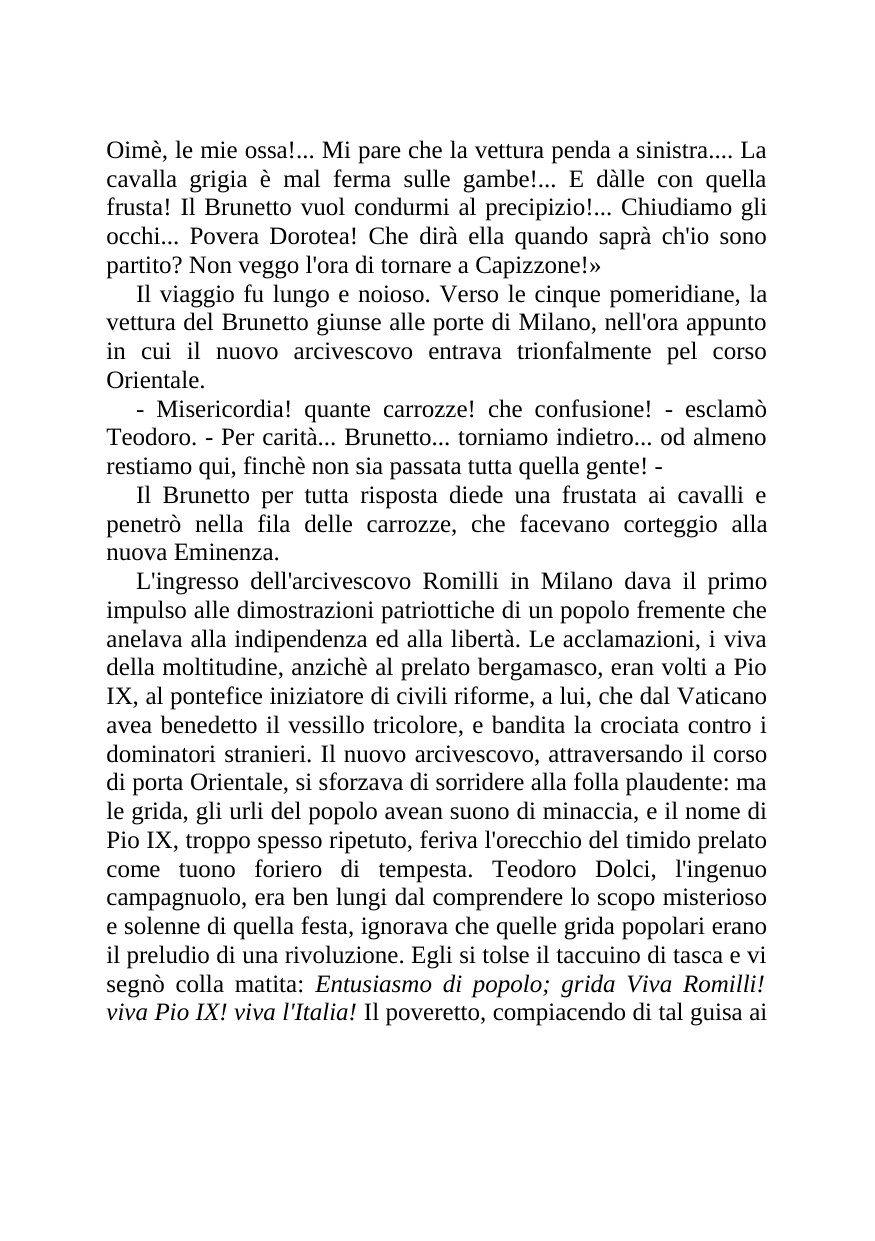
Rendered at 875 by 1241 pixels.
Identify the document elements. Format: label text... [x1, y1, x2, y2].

text Oimè, le mie ossa!... Mi pare che la vettura penda a sinistra.... La cavalla grigia è mal ferma sulle gambe!... E dàlle con quella frusta! Il Brunetto vuol condurmi al precipizio!... Chiudiamo gli occhi... Povera Dorotea! Che dirà ella quando saprà ch'io sono partito? Non veggo l'ora di tornare a Capizzone!» [106, 135, 768, 279]
text Il viaggio fu lungo e noioso. Verso le cinque pomeridiane, la vettura del Brunetto giunse alle porte di Milano, nell'ora appunto in cui il nuovo arcivescovo entrava trionfalmente pel corso Orientale. [106, 279, 768, 394]
text L'ingresso dell'arcivescovo Romilli in Milano dava il primo impulso alle dimostrazioni patriottiche di un popolo fremente che anelava alla indipendenza ed alla libertà. Le acclamazioni, i viva della moltitudine, anzichè al prelato bergamasco, eran volti a Pio IX, al pontefice iniziatore di civili riforme, a lui, che dal Vaticano avea benedetto il vessillo tricolore, e bandita la crociata contro i dominatori stranieri. Il nuovo arcivescovo, attraversando il corso di porta Orientale, si sforzava di sorridere alla folla plaudente: ma le grida, gli urli del popolo avean suono di minaccia, e il nome di Pio IX, troppo spesso ripetuto, feriva l'orecchio del timido prelato come tuono foriero di tempesta. Teodoro Dolci, l'ingenuo campagnuolo, era ben lungi dal comprendere lo scopo misterioso e solenne di quella festa, ignorava che quelle grida popolari erano il preludio di una rivoluzione. Egli si tolse il taccuino di tasca e vi segnò colla matita: Entusiasmo di popolo; grida Viva Romilli! viva Pio IX! viva l'Italia! Il poveretto, compiacendo di tal guisa ai [106, 566, 768, 1026]
text - Misericordia! quante carrozze! che confusione! - esclamò Teodoro. - Per carità... Brunetto... torniamo indietro... od almeno restiamo qui, finchè non sia passata tutta quella gente! - [106, 394, 768, 480]
text Il Brunetto per tutta risposta diede una frustata ai cavalli e penetrò nella fila delle carrozze, che facevano corteggio alla nuova Eminenza. [106, 480, 768, 566]
